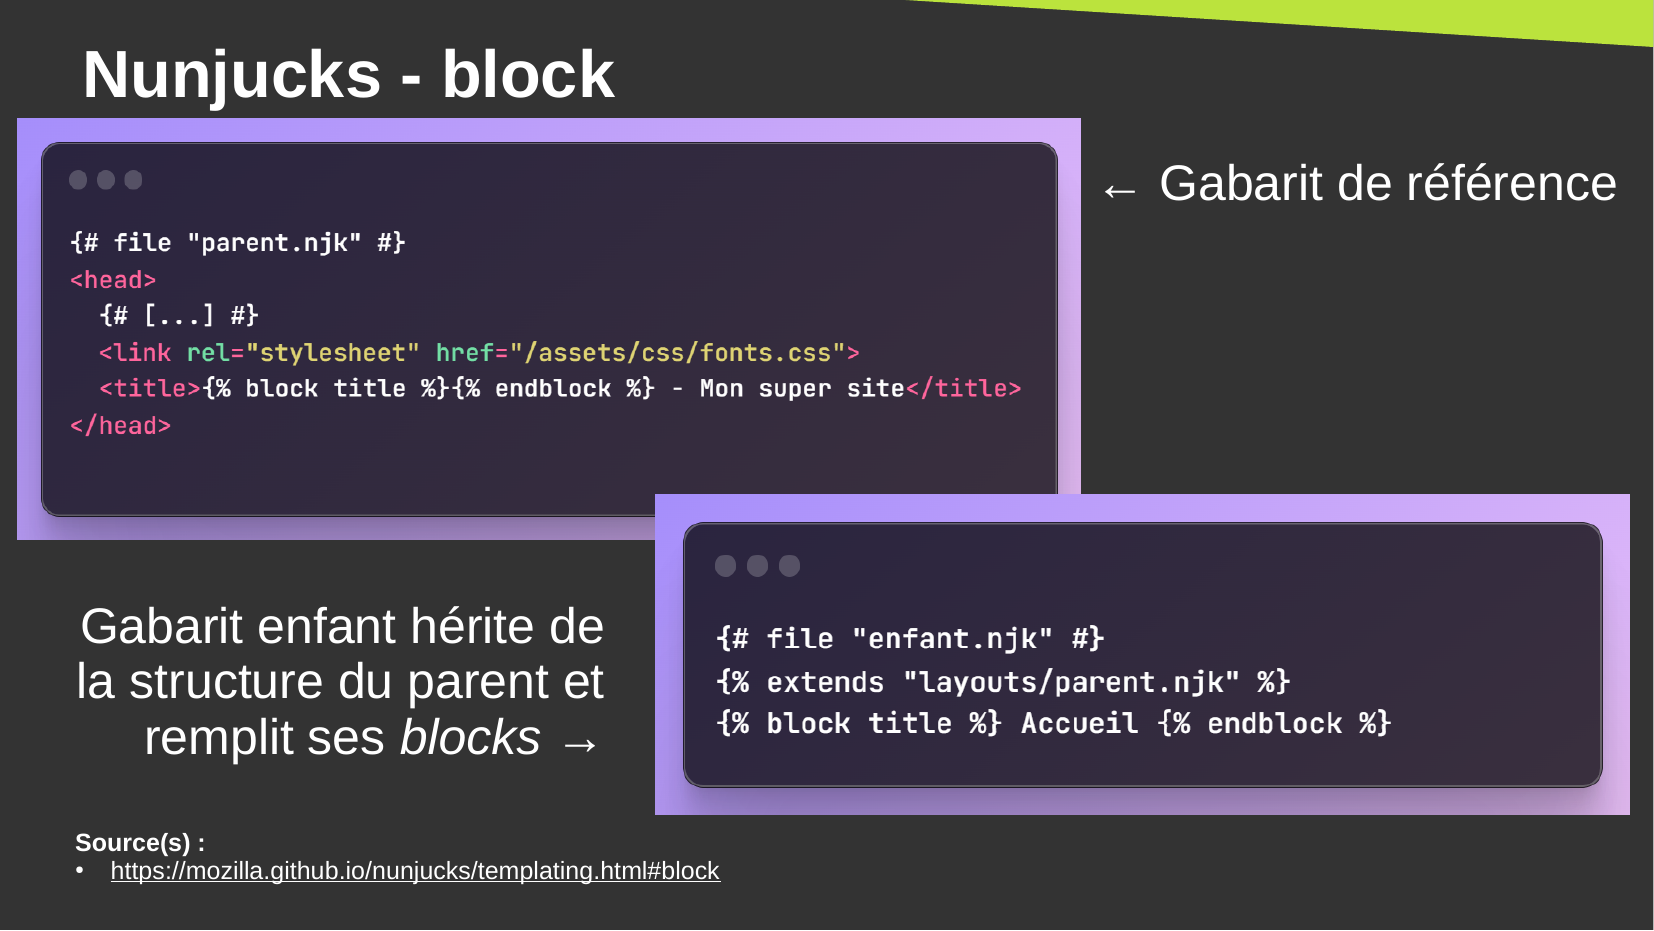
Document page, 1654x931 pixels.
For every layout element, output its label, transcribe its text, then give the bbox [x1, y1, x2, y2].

text_box Source(s) : https://mozilla.github.io/nunjucks/templating.html#block [60, 821, 1546, 931]
text_box Gabarit enfant hérite de la structure du parent et remplit ses blocks → [29, 590, 621, 773]
text_box [905, 0, 1654, 48]
picture [17, 118, 1630, 815]
text_box ← Gabarit de référence [1081, 147, 1642, 219]
title Nunjucks - block [82, 37, 1571, 112]
